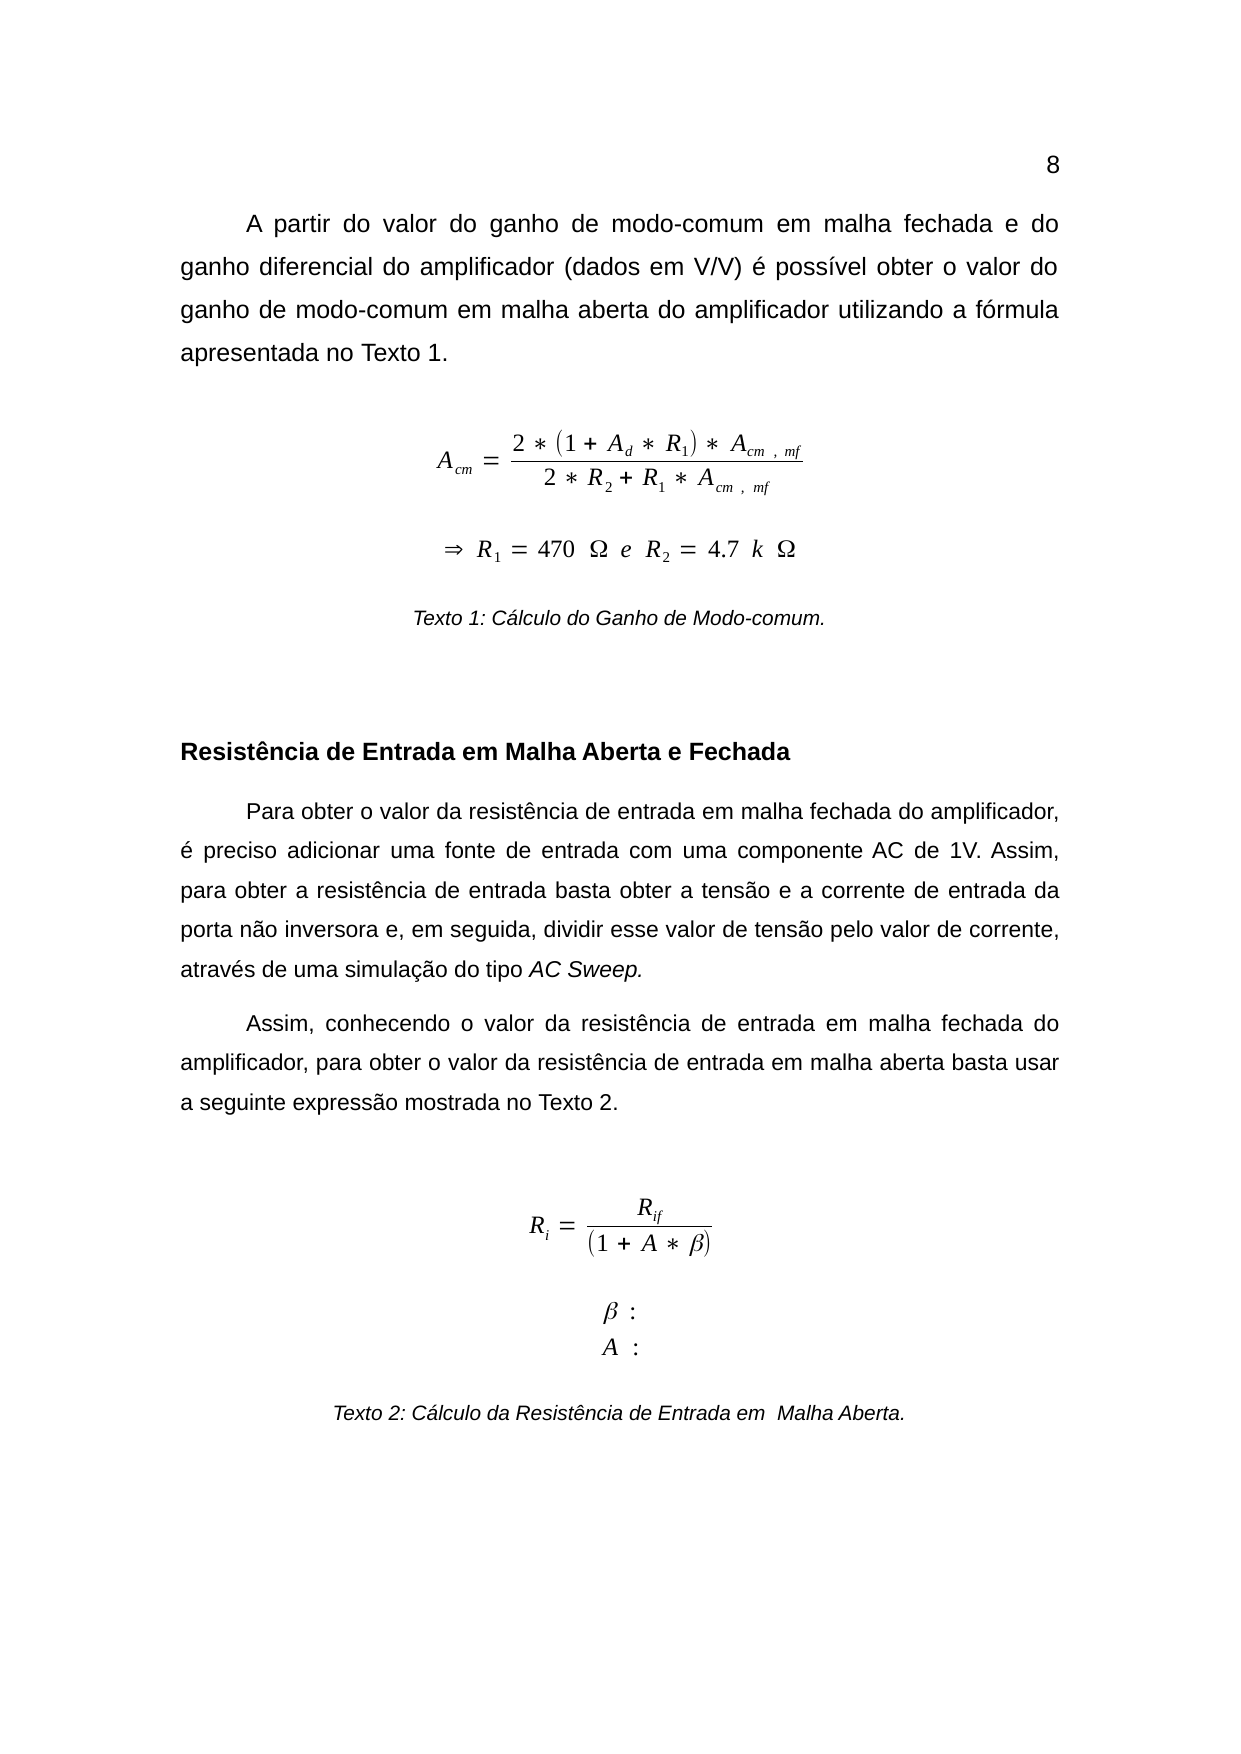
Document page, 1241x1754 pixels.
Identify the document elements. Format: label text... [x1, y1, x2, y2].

subtitle Resistência de Entrada em Malha Aberta e Fechada [180, 737, 1060, 765]
text A partir do valor do ganho de modo-comum em malha fechada e do ganho diferencial do amplificador (dados em V/V) é possível obter o valor do ganho de modo-comum em malha aberta do amplificador utilizando a fórmula apresentada no Texto 1. [180, 209, 1060, 367]
text Texto 1: Cálculo do Ganho de Modo-comum. [299, 606, 941, 630]
text Assim, conhecendo o valor da resistência de entrada em malha fechada do amplificador, para obter o valor da resistência de entrada em malha aberta basta usar a seguinte expressão mostrada no Texto 2. [180, 1010, 1060, 1115]
text Para obter o valor da resistência de entrada em malha fechada do amplificador, é preciso adicionar uma fonte de entrada com uma componente AC de 1V. Assim, para obter a resistência de entrada basta obter a tensão e a corrente de entrada da porta não inversora e, em seguida, dividir esse valor de tensão pelo valor de corrente, através de uma simulação do tipo AC Sweep. [180, 798, 1060, 982]
text Texto 2: Cálculo da Resistência de Entrada em Malha Aberta. [299, 1400, 941, 1424]
